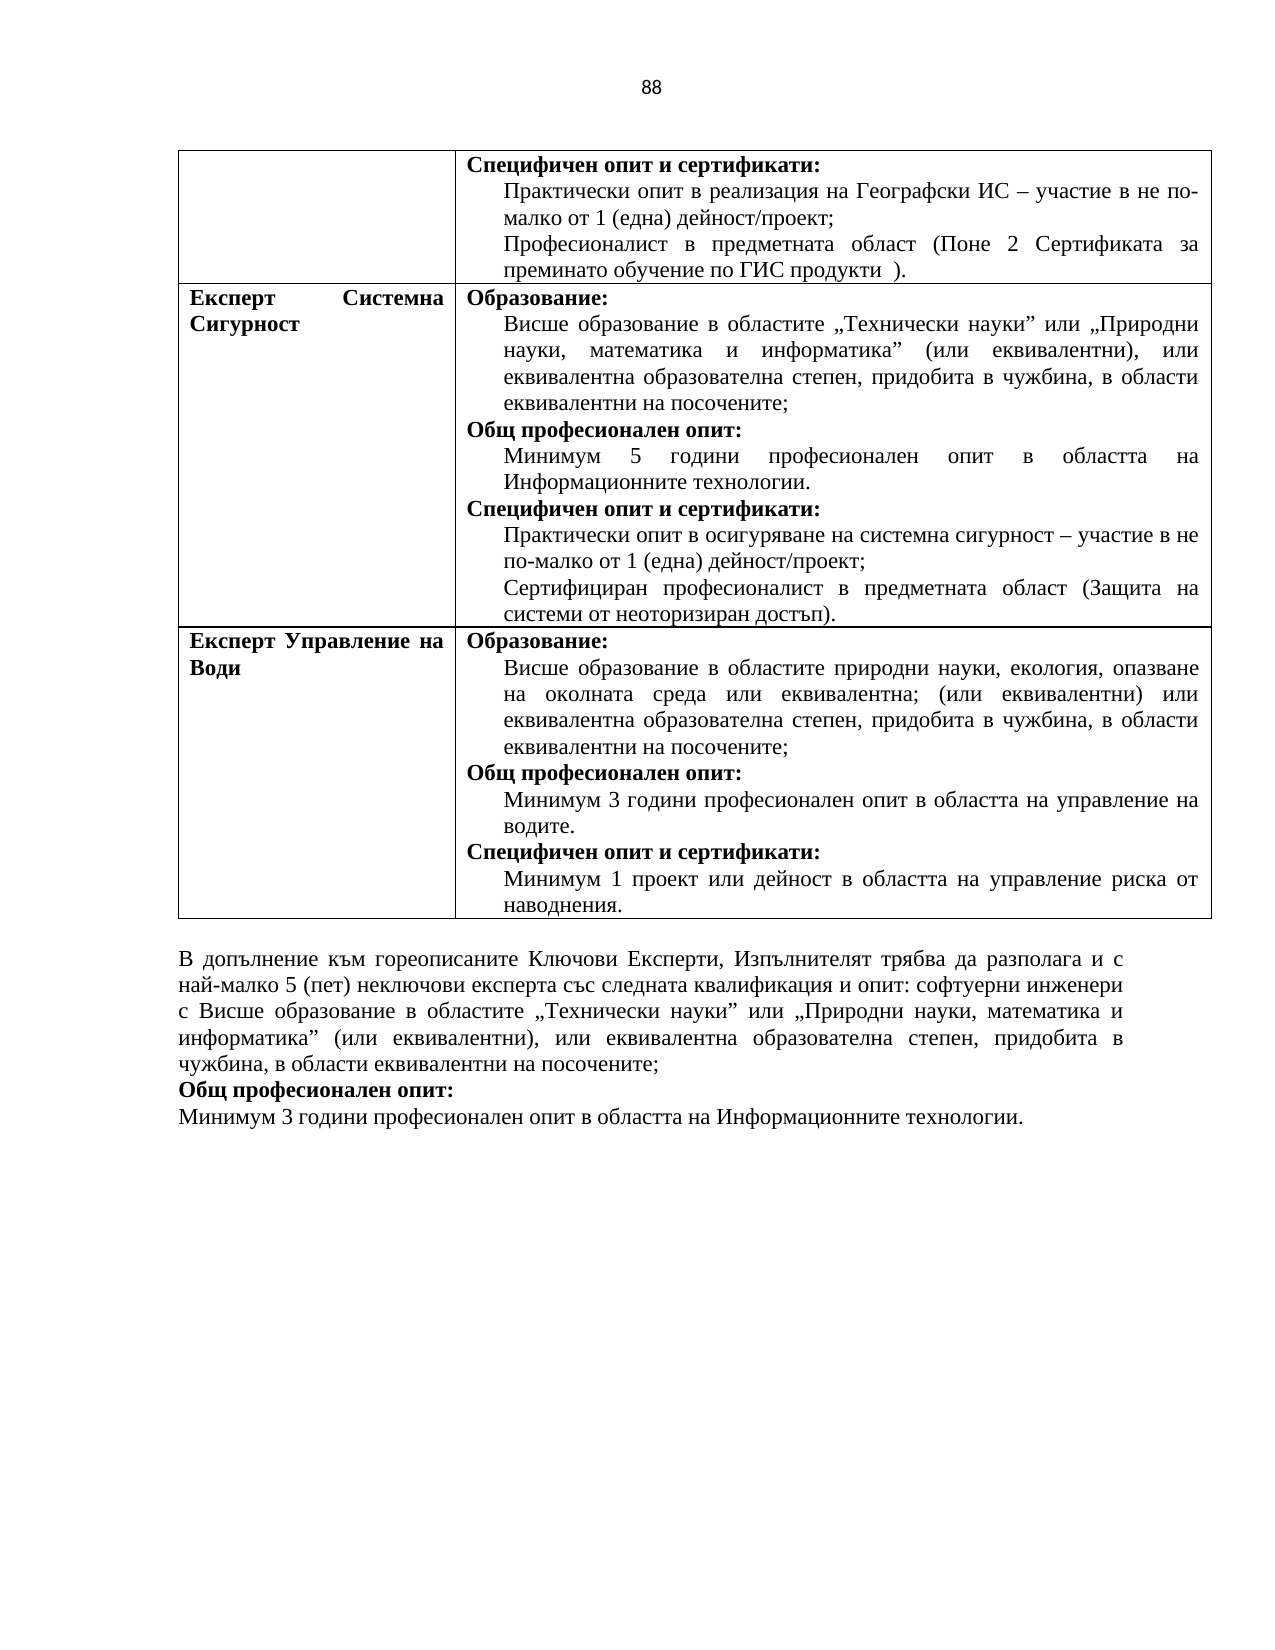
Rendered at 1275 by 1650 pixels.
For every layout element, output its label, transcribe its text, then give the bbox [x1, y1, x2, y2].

text В допълнение към гореописаните Ключови Експерти, Изпълнителят трябва да разполага и с най-малко 5 (пет) неключови експерта със следната квалификация и опит: софтуерни инженери с Висше образование в областите „Технически науки” или „Природни науки, математика и информатика” (или еквивалентни), или еквивалентна образователна степен, придобита в чужбина, в области еквивалентни на посочените; [178, 945, 1125, 1077]
table_cell Образование: Висше образование в областите природни науки, екология, опазване на околната среда или еквивалентна; (или еквивалентни) или еквивалентна образователна степен, придобита в чужбина, в области еквивалентни на посочените; Общ професионален опит: Минимум 3 години професионален опит в областта на управление на водите. Специфичен опит и сертификати: Минимум 1 проект или дейност в областта на управление риска от наводнения. [456, 628, 1211, 917]
table_cell Специфичен опит и сертификати: Практически опит в реализация на Географски ИС – участие в не по-малко от 1 (една) дейност/проект; Професионалист в предметната област (Поне 2 Сертификата за преминато обучение по ГИС продукти ). [456, 151, 1211, 283]
table_cell Образование: Висше образование в областите „Технически науки” или „Природни науки, математика и информатика” (или еквивалентни), или еквивалентна образователна степен, придобита в чужбина, в области еквивалентни на посочените; Общ професионален опит: Минимум 5 години професионален опит в областта на Информационните технологии. Специфичен опит и сертификати: Практически опит в осигуряване на системна сигурност – участие в не по-малко от 1 (една) дейност/проект; Сертифициран професионалист в предметната област (Защита на системи от неоторизиран достъп). [456, 284, 1211, 626]
table_cell Експерт Системна Сигурност [179, 284, 455, 626]
table_cell [179, 151, 455, 283]
table_cell Експерт Управление на Води [179, 628, 455, 917]
text Минимум 3 години професионален опит в областта на Информационните технологии. [178, 1103, 1125, 1129]
text Общ професионален опит: [178, 1077, 1125, 1103]
